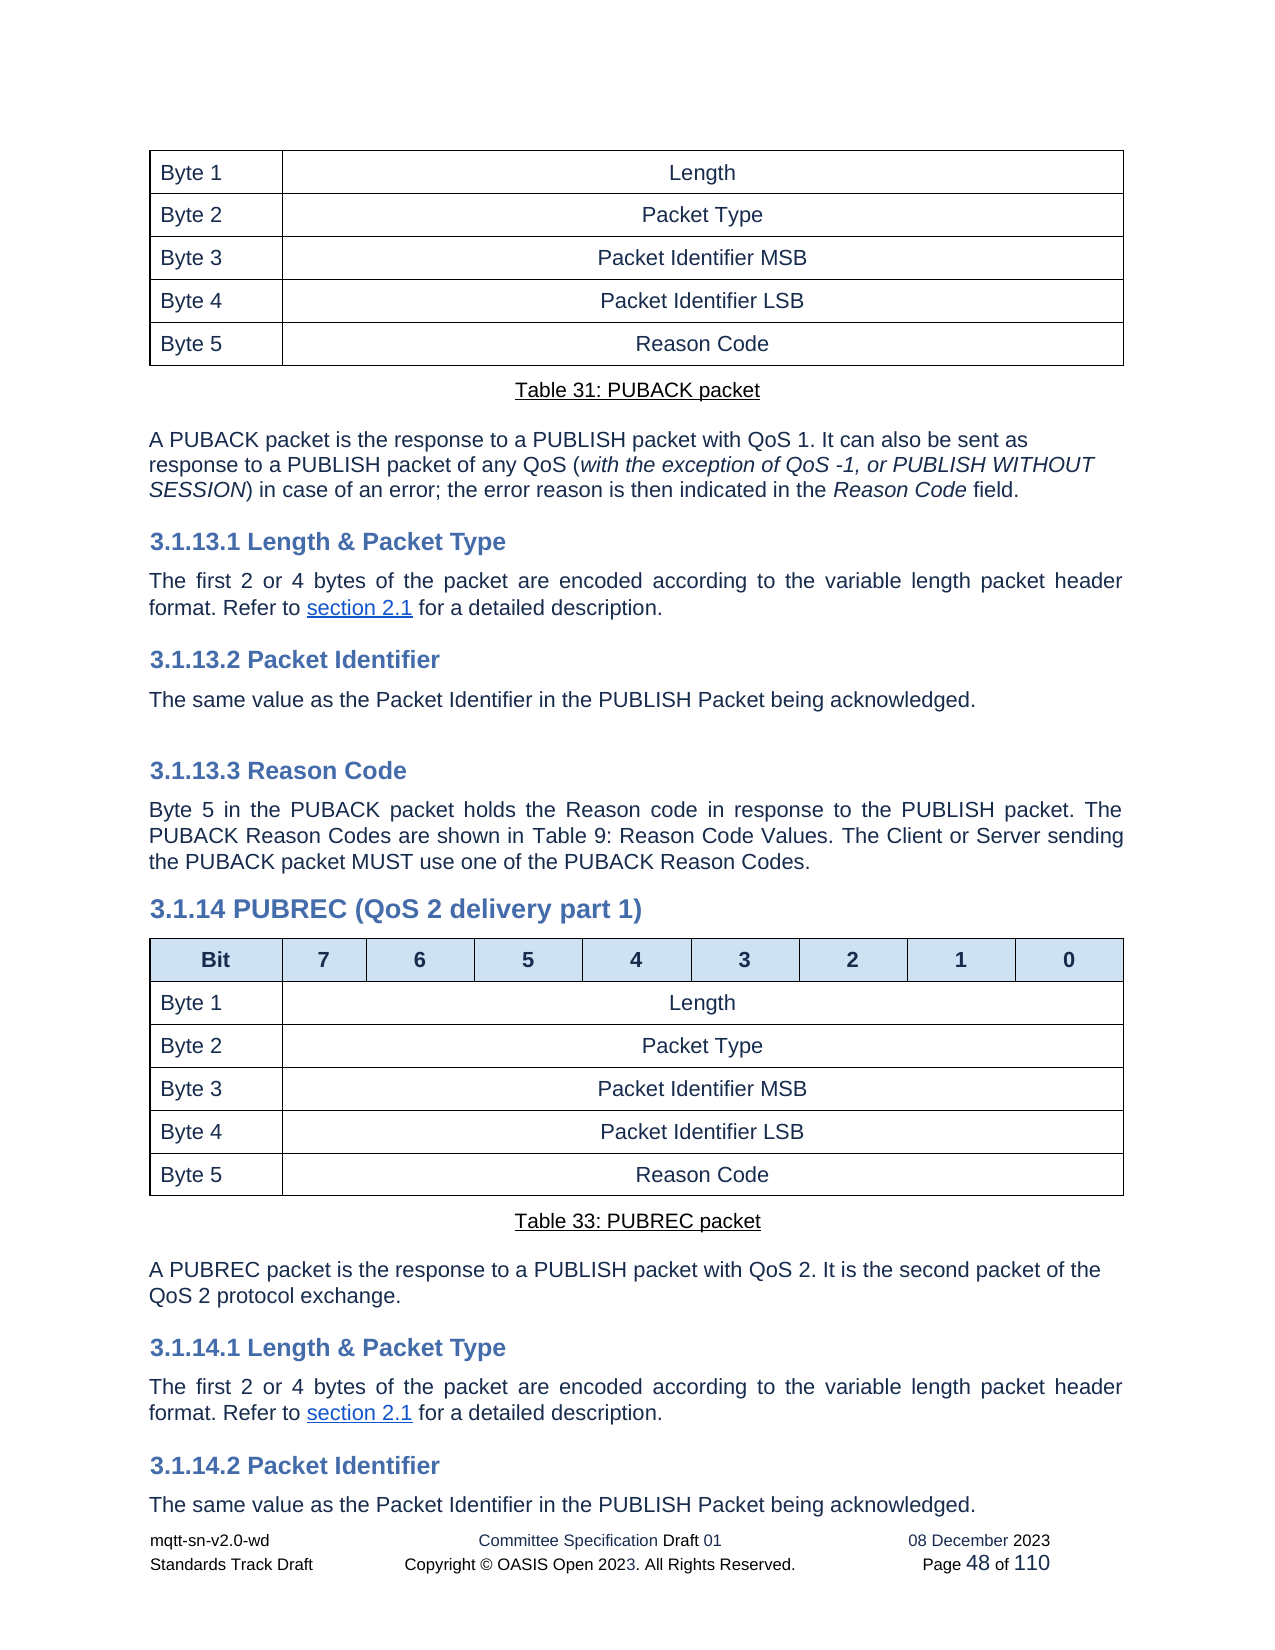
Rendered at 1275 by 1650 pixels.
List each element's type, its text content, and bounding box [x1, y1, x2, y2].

text A PUBREC packet is the response to a PUBLISH packet with QoS 2. It is the second packet of the QoS 2 protocol exchange. [148, 1257, 1124, 1308]
text Table 33: PUBREC packet [150, 1209, 1125, 1233]
text Byte 5 in the PUBACK packet holds the Reason code in response to the PUBLISH packet. The PUBACK Reason Codes are shown in Table 9: Reason Code Values. The Client or Server sending the PUBACK packet MUST use one of the PUBACK Reason Codes. [148, 797, 1124, 874]
table_cell Byte 4 [151, 1111, 282, 1152]
table_cell Reason Code [283, 323, 1123, 364]
table_cell Reason Code [283, 1154, 1123, 1195]
table_cell Byte 2 [151, 1025, 282, 1067]
subtitle 3.1.14 PUBREC (QoS 2 delivery part 1) [150, 893, 1124, 924]
table_cell Byte 2 [151, 194, 282, 236]
table_cell Byte 3 [151, 1068, 282, 1109]
table_cell Byte 3 [151, 237, 282, 279]
table_cell Byte 1 [151, 982, 282, 1024]
table_cell Packet Identifier LSB [283, 280, 1123, 322]
table_cell Length [283, 151, 1123, 193]
table_cell Byte 1 [151, 151, 282, 193]
table_cell Packet Identifier MSB [283, 1068, 1123, 1109]
table_cell Byte 5 [151, 1154, 282, 1195]
table_cell Byte 5 [151, 323, 282, 364]
subtitle 3.1.14.2 Packet Identifier [150, 1451, 1124, 1480]
table_header 2 [800, 939, 907, 981]
text The same value as the Packet Identifier in the PUBLISH Packet being acknowledged. [148, 1492, 1124, 1517]
subtitle 3.1.13.3 Reason Code [150, 756, 1124, 784]
table_cell Packet Type [283, 1025, 1123, 1067]
table_cell Packet Identifier MSB [283, 237, 1123, 279]
subtitle 3.1.13.1 Length & Packet Type [150, 527, 1124, 556]
text The same value as the Packet Identifier in the PUBLISH Packet being acknowledged. [148, 687, 1124, 712]
table_cell Packet Identifier LSB [283, 1111, 1123, 1152]
table_header 0 [1016, 939, 1123, 981]
table_cell Byte 4 [151, 280, 282, 322]
text A PUBACK packet is the response to a PUBLISH packet with QoS 1. It can also be sent as response to a PUBLISH packet of any QoS (with the exception of QoS -1, or PUBLISH WITHOUT SESSION) in case of an error; the error reason is then indicated in the Reason Code field. [148, 427, 1124, 502]
table_header 3 [692, 939, 799, 981]
table_header 6 [367, 939, 474, 981]
text The first 2 or 4 bytes of the packet are encoded according to the variable length packet header format. Refer to section 2.1 for a detailed description. [148, 1374, 1124, 1425]
text The first 2 or 4 bytes of the packet are encoded according to the variable length packet header format. Refer to section 2.1 for a detailed description. [148, 568, 1124, 619]
table_header 4 [583, 939, 691, 981]
table_header 1 [908, 939, 1015, 981]
table_cell Packet Type [283, 194, 1123, 236]
subtitle 3.1.14.1 Length & Packet Type [150, 1333, 1124, 1362]
table_header 5 [475, 939, 582, 981]
table_header Bit [151, 939, 282, 981]
text Table 31: PUBACK packet [150, 378, 1125, 402]
table_header 7 [283, 939, 366, 981]
subtitle 3.1.13.2 Packet Identifier [150, 645, 1124, 674]
table_cell Length [283, 982, 1123, 1024]
